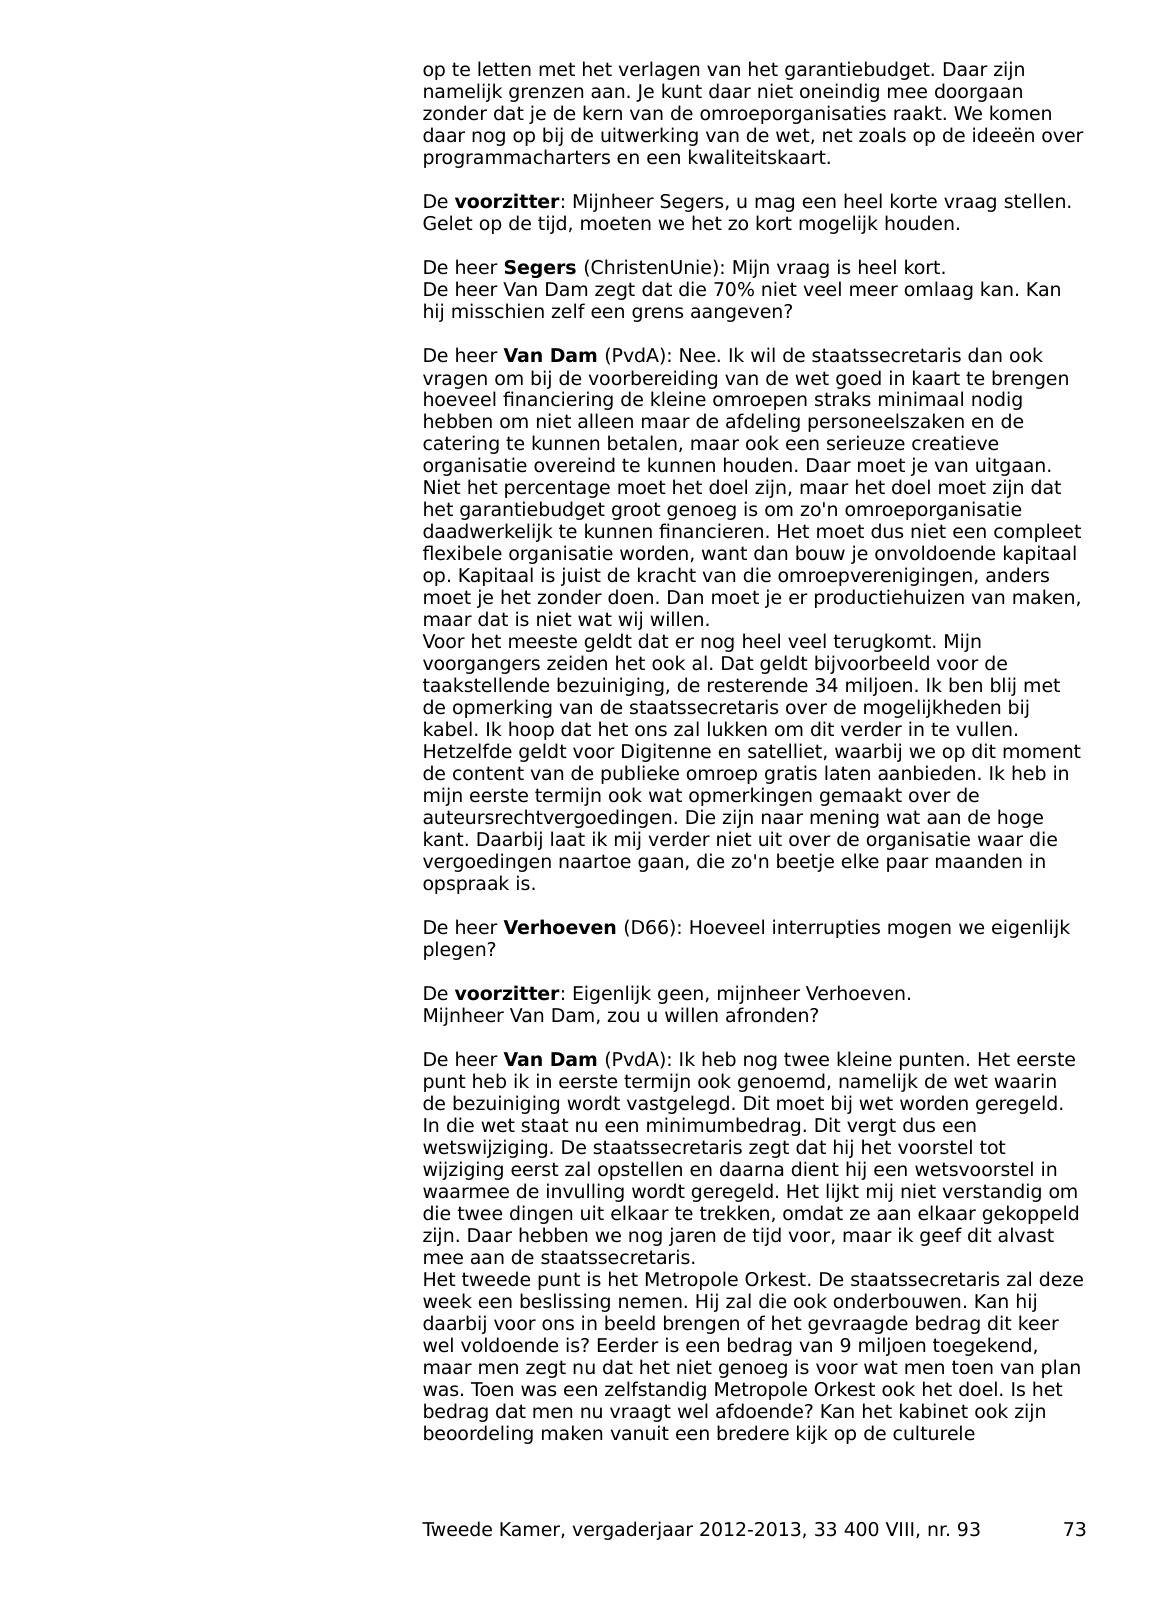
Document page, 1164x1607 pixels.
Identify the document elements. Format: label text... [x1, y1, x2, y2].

text Voor het meeste geldt dat er nog heel veel terugkomt. Mijn voorgangers zeiden het ook al. Dat geldt bijvoorbeeld voor de taakstellende bezuiniging, de resterende 34 miljoen. Ik ben blij met de opmerking van de staatssecretaris over de mogelijkheden bij kabel. Ik hoop dat het ons zal lukken om dit verder in te vullen. Hetzelfde geldt voor Digitenne en satelliet, waarbij we op dit moment de content van de publieke omroep gratis laten aanbieden. Ik heb in mijn eerste termijn ook wat opmerkingen gemaakt over de auteursrechtvergoedingen. Die zijn naar mening wat aan de hoge kant. Daarbij laat ik mij verder niet uit over de organisatie waar die vergoedingen naartoe gaan, die zo'n beetje elke paar maanden in opspraak is. [422, 631, 1087, 895]
text De heer Van Dam zegt dat die 70% niet veel meer omlaag kan. Kan hij misschien zelf een grens aangeven? [422, 279, 1087, 323]
text De heer Van Dam (PvdA): Ik heb nog twee kleine punten. Het eerste punt heb ik in eerste termijn ook genoemd, namelijk de wet waarin de bezuiniging wordt vastgelegd. Dit moet bij wet worden geregeld. In die wet staat nu een minimumbedrag. Dit vergt dus een wetswijziging. De staatssecretaris zegt dat hij het voorstel tot wijziging eerst zal opstellen en daarna dient hij een wetsvoorstel in waarmee de invulling wordt geregeld. Het lijkt mij niet verstandig om die twee dingen uit elkaar te trekken, omdat ze aan elkaar gekoppeld zijn. Daar hebben we nog jaren de tijd voor, maar ik geef dit alvast mee aan de staatssecretaris. [422, 1049, 1087, 1269]
text De heer Segers (ChristenUnie): Mijn vraag is heel kort. [422, 257, 1087, 279]
text De heer Van Dam (PvdA): Nee. Ik wil de staatssecretaris dan ook vragen om bij de voorbereiding van de wet goed in kaart te brengen hoeveel financiering de kleine omroepen straks minimaal nodig hebben om niet alleen maar de afdeling personeelszaken en de catering te kunnen betalen, maar ook een serieuze creatieve organisatie overeind te kunnen houden. Daar moet je van uitgaan. Niet het percentage moet het doel zijn, maar het doel moet zijn dat het garantiebudget groot genoeg is om zo'n omroeporganisatie daadwerkelijk te kunnen financieren. Het moet dus niet een compleet flexibele organisatie worden, want dan bouw je onvoldoende kapitaal op. Kapitaal is juist de kracht van die omroepverenigingen, anders moet je het zonder doen. Dan moet je er productiehuizen van maken, maar dat is niet wat wij willen. [422, 345, 1087, 631]
text op te letten met het verlagen van het garantiebudget. Daar zijn namelijk grenzen aan. Je kunt daar niet oneindig mee doorgaan zonder dat je de kern van de omroeporganisaties raakt. We komen daar nog op bij de uitwerking van de wet, net zoals op de ideeën over programmacharters en een kwaliteitskaart. [422, 59, 1087, 169]
text De heer Verhoeven (D66): Hoeveel interrupties mogen we eigenlijk plegen? [422, 917, 1087, 961]
text De voorzitter: Eigenlijk geen, mijnheer Verhoeven. [422, 983, 1087, 1005]
text Mijnheer Van Dam, zou u willen afronden? [422, 1005, 1087, 1027]
text De voorzitter: Mijnheer Segers, u mag een heel korte vraag stellen. Gelet op de tijd, moeten we het zo kort mogelijk houden. [422, 191, 1087, 235]
text Het tweede punt is het Metropole Orkest. De staatssecretaris zal deze week een beslissing nemen. Hij zal die ook onderbouwen. Kan hij daarbij voor ons in beeld brengen of het gevraagde bedrag dit keer wel voldoende is? Eerder is een bedrag van 9 miljoen toegekend, maar men zegt nu dat het niet genoeg is voor wat men toen van plan was. Toen was een zelfstandig Metropole Orkest ook het doel. Is het bedrag dat men nu vraagt wel afdoende? Kan het kabinet ook zijn beoordeling maken vanuit een bredere kijk op de culturele [422, 1269, 1087, 1445]
